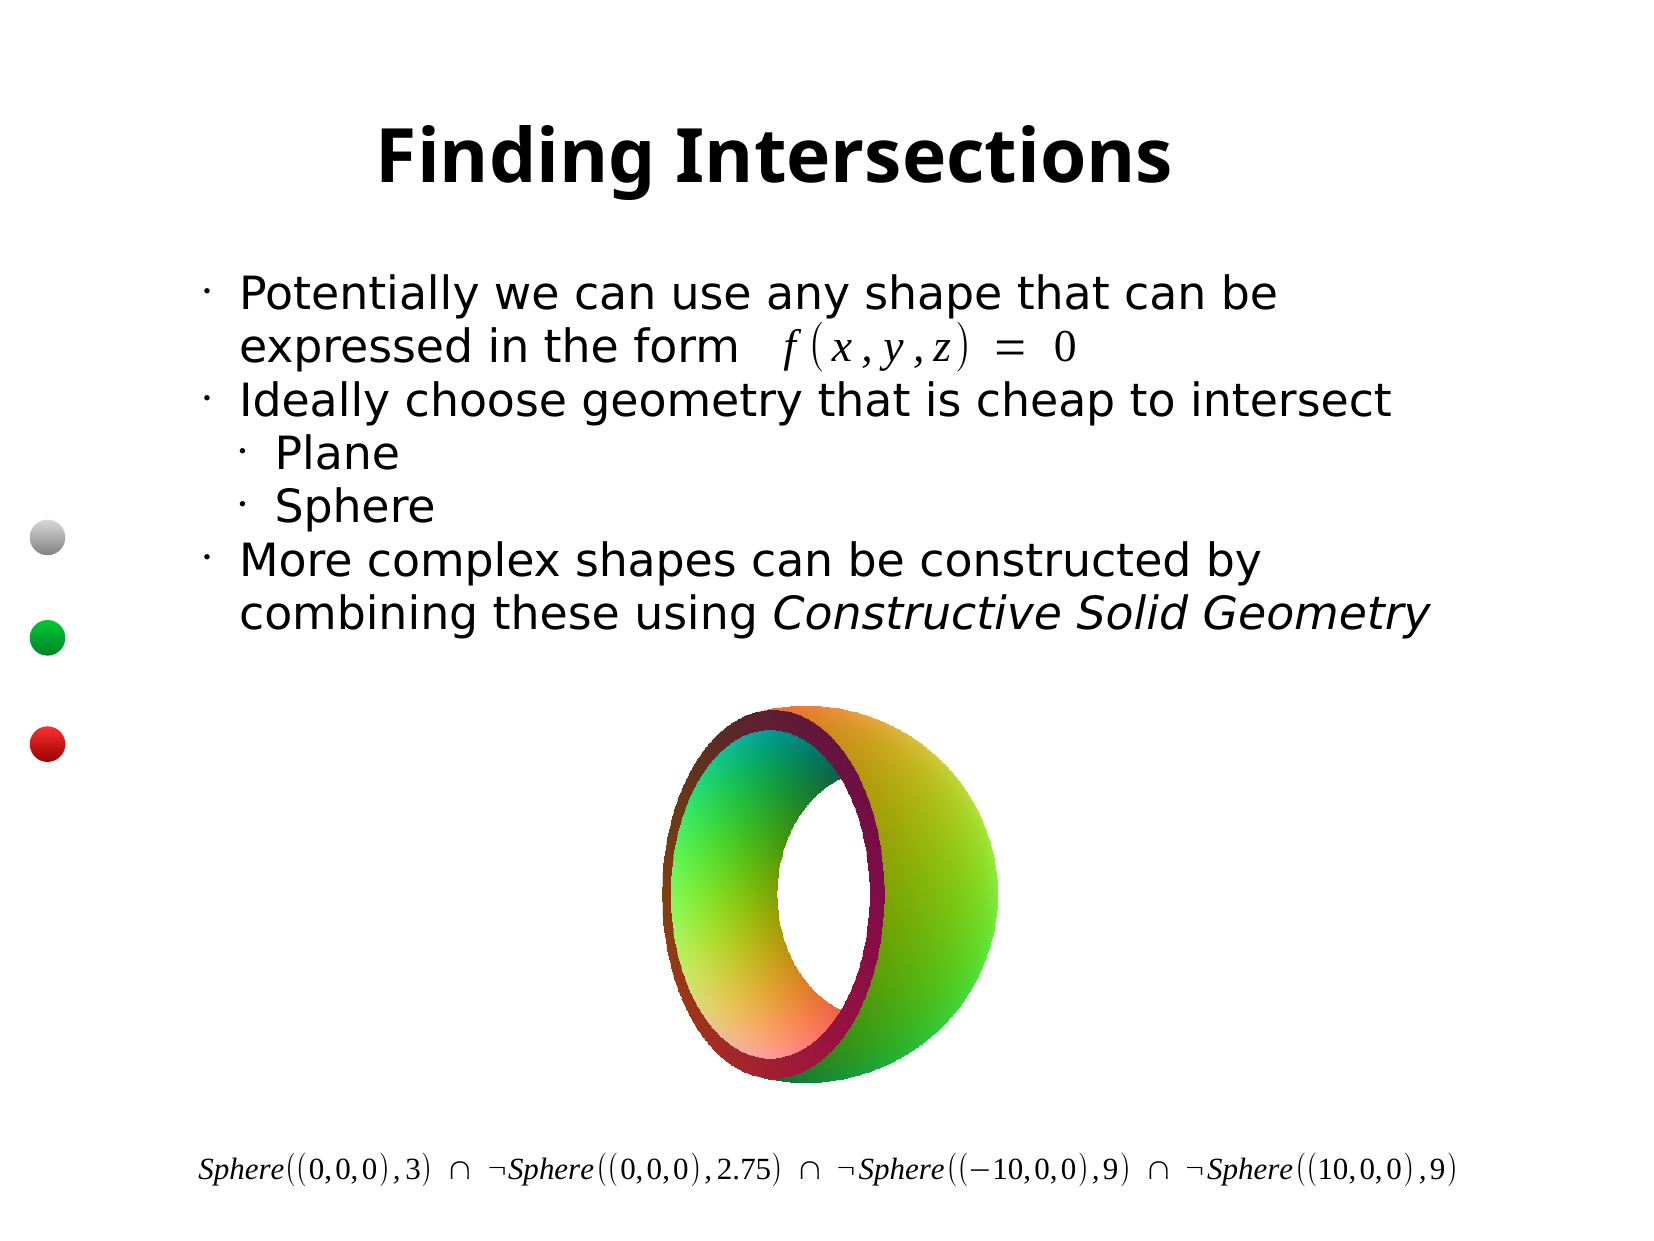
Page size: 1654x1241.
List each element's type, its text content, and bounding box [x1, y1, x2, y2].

text_box [29, 519, 66, 556]
chart [190, 1151, 1463, 1189]
text_box Finding Intersections [361, 94, 1293, 201]
picture [602, 673, 1052, 1123]
text_box [29, 620, 66, 656]
text_box [29, 726, 66, 762]
text_box Potentially we can use any shape that can be expressed in the form Ideally choose geometry that is cheap to intersect Plane Sphere More complex shapes can be constructed by combining these using Constructive Solid Geometry [188, 259, 1489, 648]
chart [767, 318, 1083, 374]
